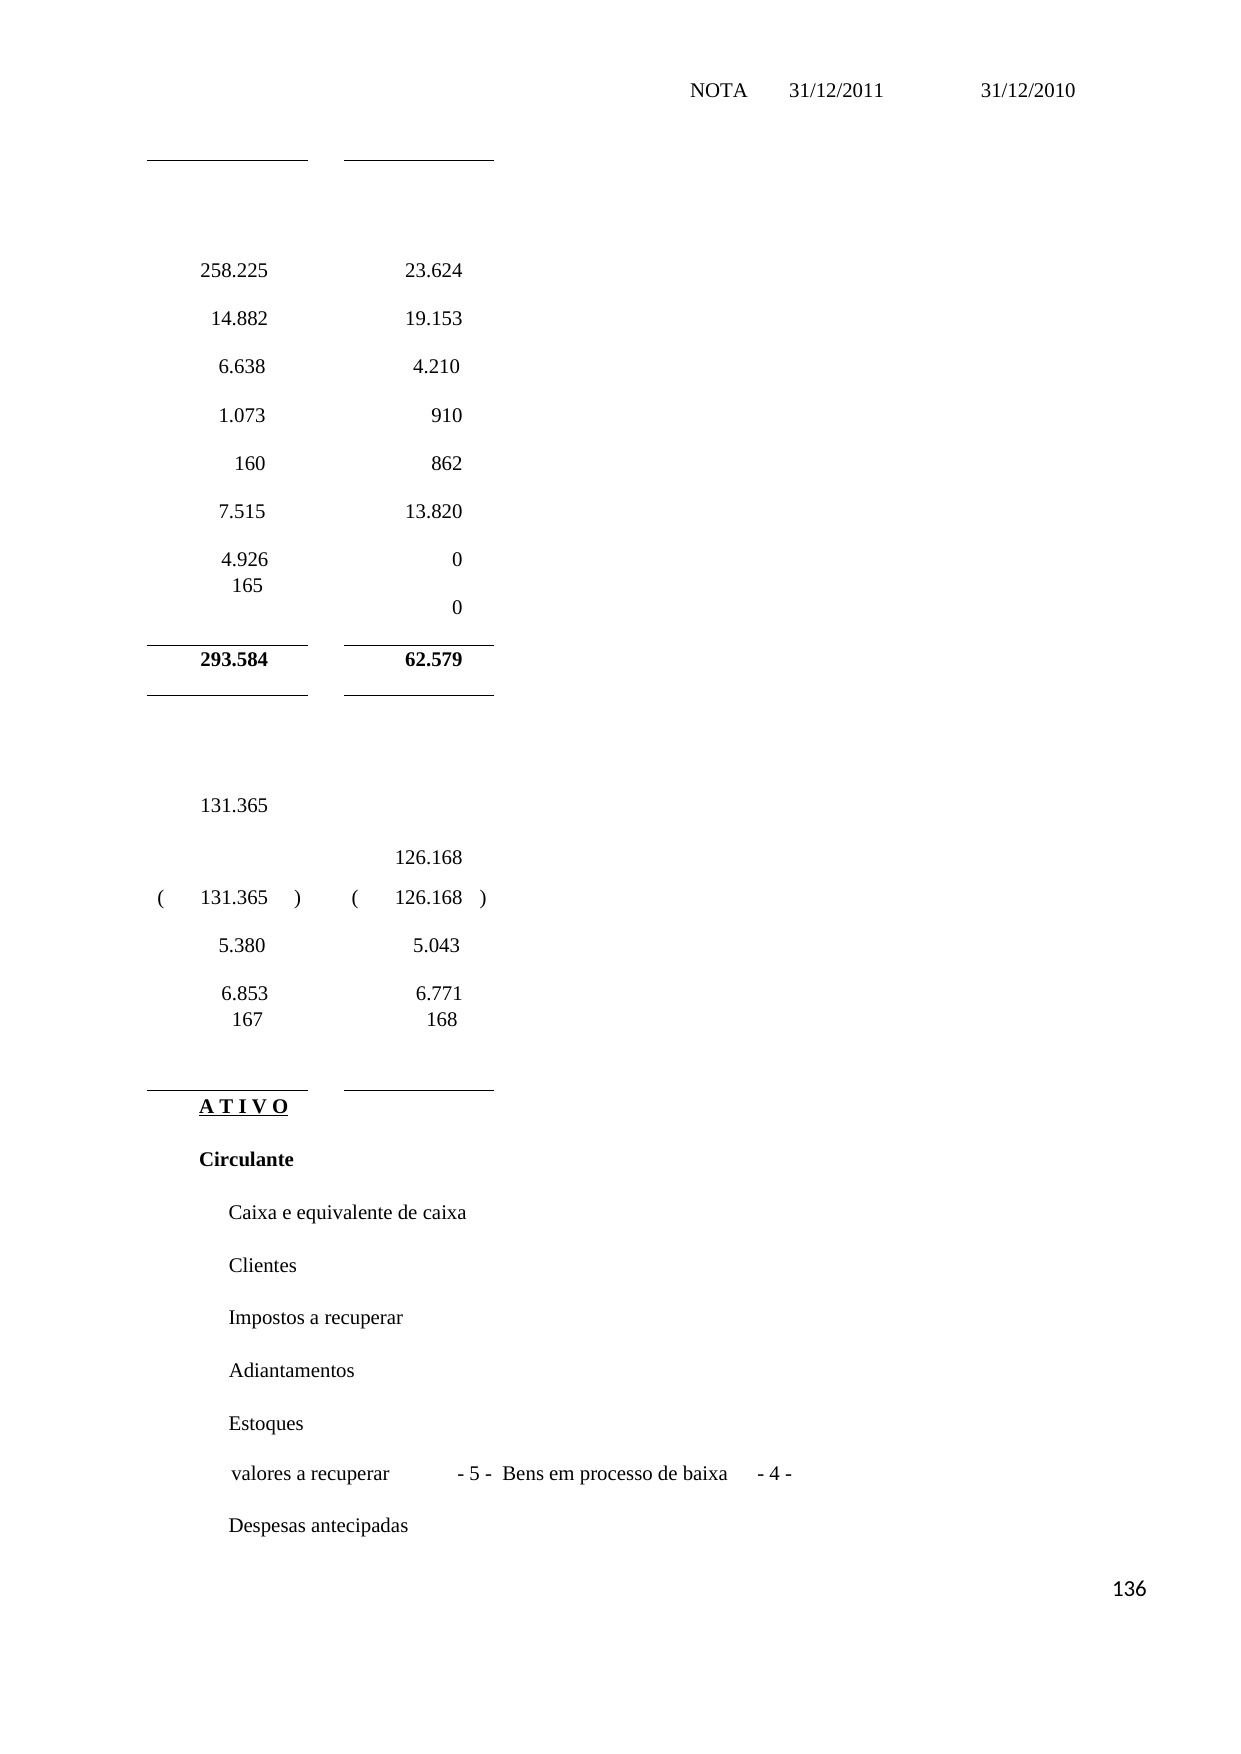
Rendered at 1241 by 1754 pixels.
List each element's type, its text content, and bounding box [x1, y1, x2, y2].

table_header [344, 161, 394, 645]
table_cell ) [479, 884, 494, 1090]
text Estoques [147, 1408, 1187, 1436]
text Adiantamentos [147, 1355, 1187, 1383]
text Circulante [147, 1144, 1187, 1172]
table_cell 62.579 [395, 646, 479, 694]
table_header [147, 130, 326, 1091]
text valores a recuperar - 5 - Bens em processo de baixa - 4 - [231, 1461, 1099, 1485]
table_cell ( [147, 884, 200, 1090]
table_cell [294, 646, 308, 694]
table_cell 131.365 [200, 696, 294, 883]
table_cell [479, 696, 494, 883]
table_cell [294, 696, 308, 883]
text Despesas antecipadas [147, 1510, 1187, 1538]
table_cell ) [294, 884, 308, 1090]
table_cell 126.168 5.043 6.771 168 [395, 884, 479, 1090]
table_cell [344, 646, 394, 694]
table_cell 126.168 [395, 696, 479, 883]
table_cell [147, 696, 200, 883]
table_cell [344, 696, 394, 883]
table_header [294, 161, 308, 645]
table_header [147, 161, 200, 645]
text Caixa e equivalente de caixa [147, 1197, 1187, 1225]
table_header [479, 161, 494, 645]
table_cell [147, 646, 200, 694]
subtitle A T I V O [147, 1091, 1187, 1119]
table_header 23.624 19.153 4.210 910 862 13.820 0 0 [395, 161, 479, 645]
table_cell ( [344, 884, 394, 1090]
table_cell 293.584 [200, 646, 294, 694]
table_header 258.225 14.882 6.638 1.073 160 7.515 4.926 165 [200, 161, 294, 645]
text NOTA 31/12/2011 31/12/2010 [147, 75, 1187, 103]
table_header [326, 130, 494, 1091]
text Clientes [147, 1250, 1187, 1278]
table_cell 131.365 5.380 6.853 167 [200, 884, 294, 1090]
text Impostos a recuperar [147, 1302, 1187, 1330]
table_cell [479, 646, 494, 694]
